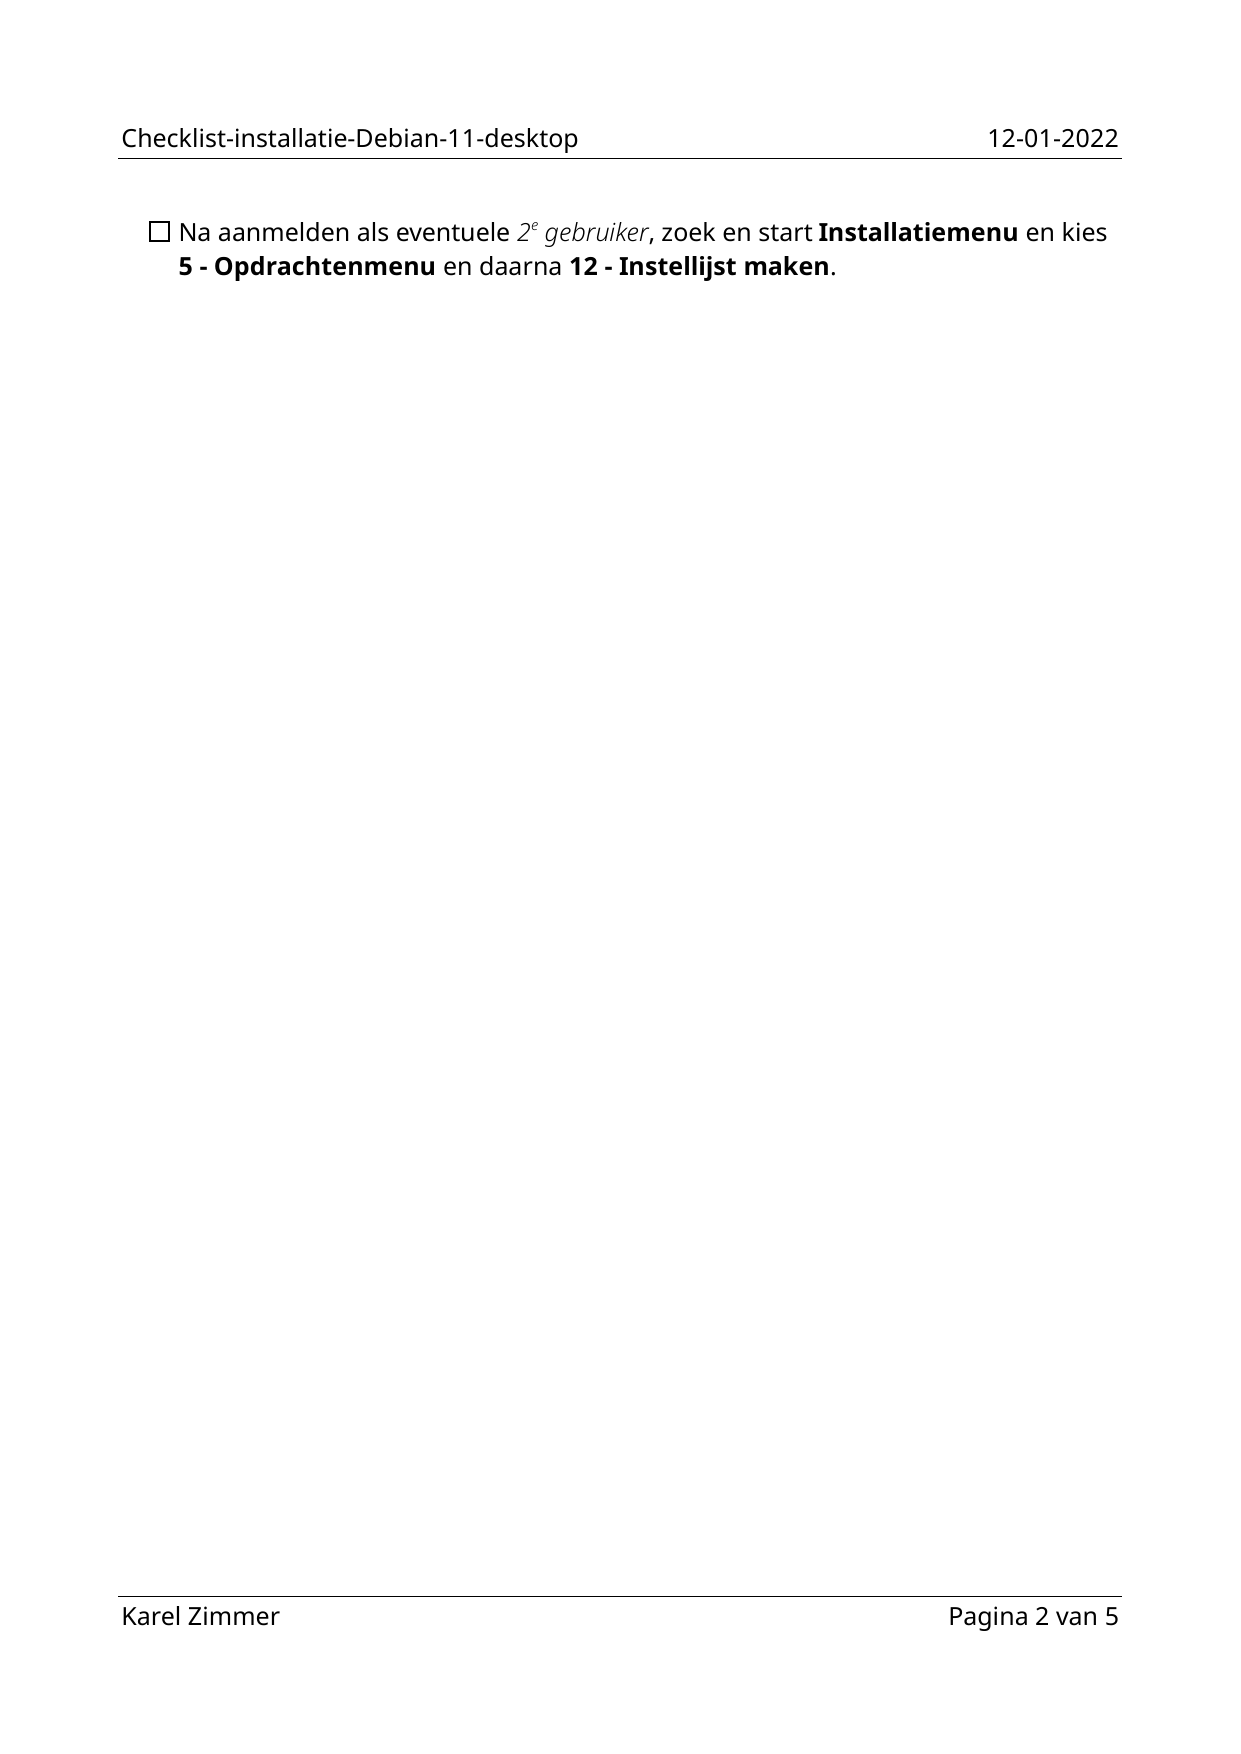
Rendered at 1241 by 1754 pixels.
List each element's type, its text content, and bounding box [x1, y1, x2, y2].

table_cell [141, 177, 177, 213]
table_cell [141, 213, 177, 283]
table_cell Na aanmelden als eventuele 2e gebruiker, zoek en start Installatiemenu en kies 5 - Opdrachtenmenu en daarna 12 - Instellijst maken. [177, 213, 1120, 283]
table_cell [177, 177, 1120, 213]
